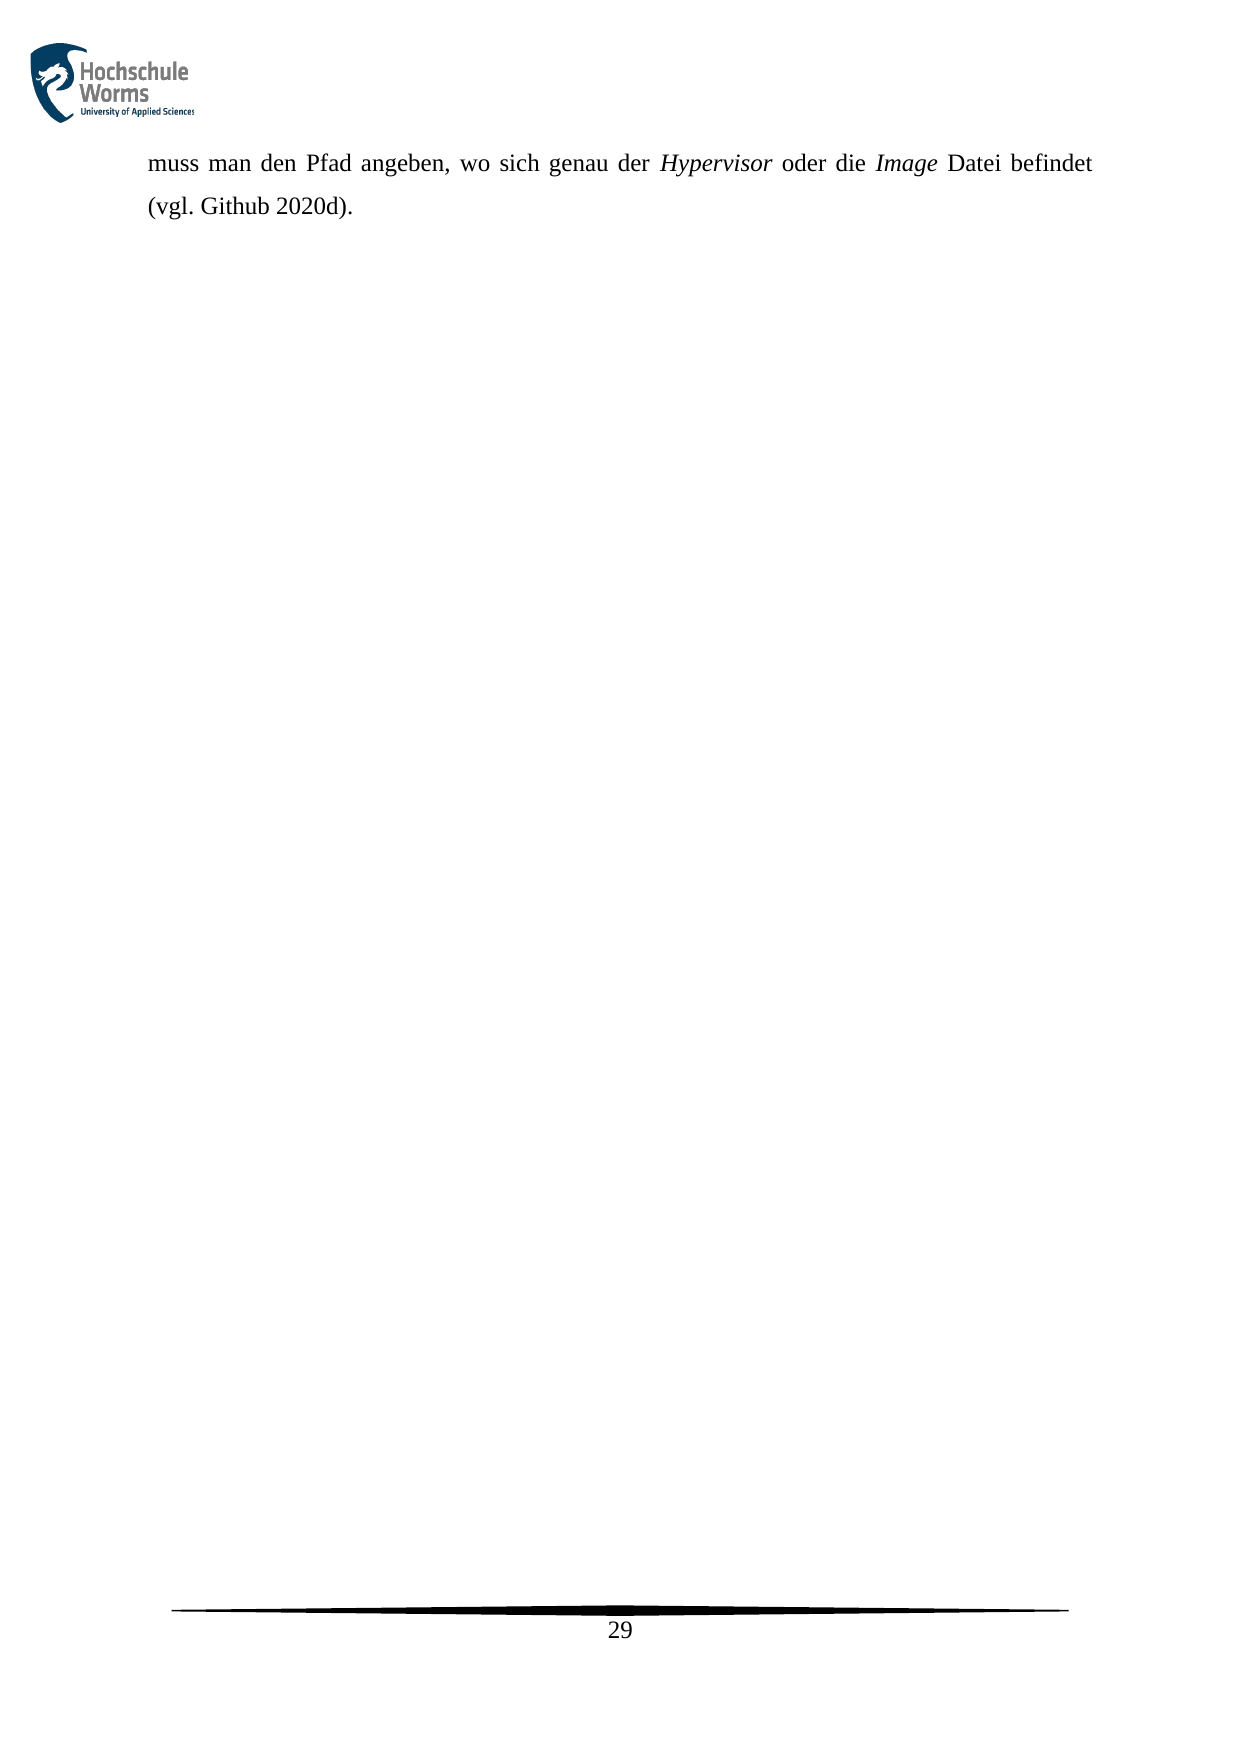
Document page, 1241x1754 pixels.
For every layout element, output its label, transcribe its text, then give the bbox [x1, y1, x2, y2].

text muss man den Pfad angeben, wo sich genau der Hypervisor oder die Image Datei befindet (vgl. Github 2020d). [148, 148, 1092, 219]
